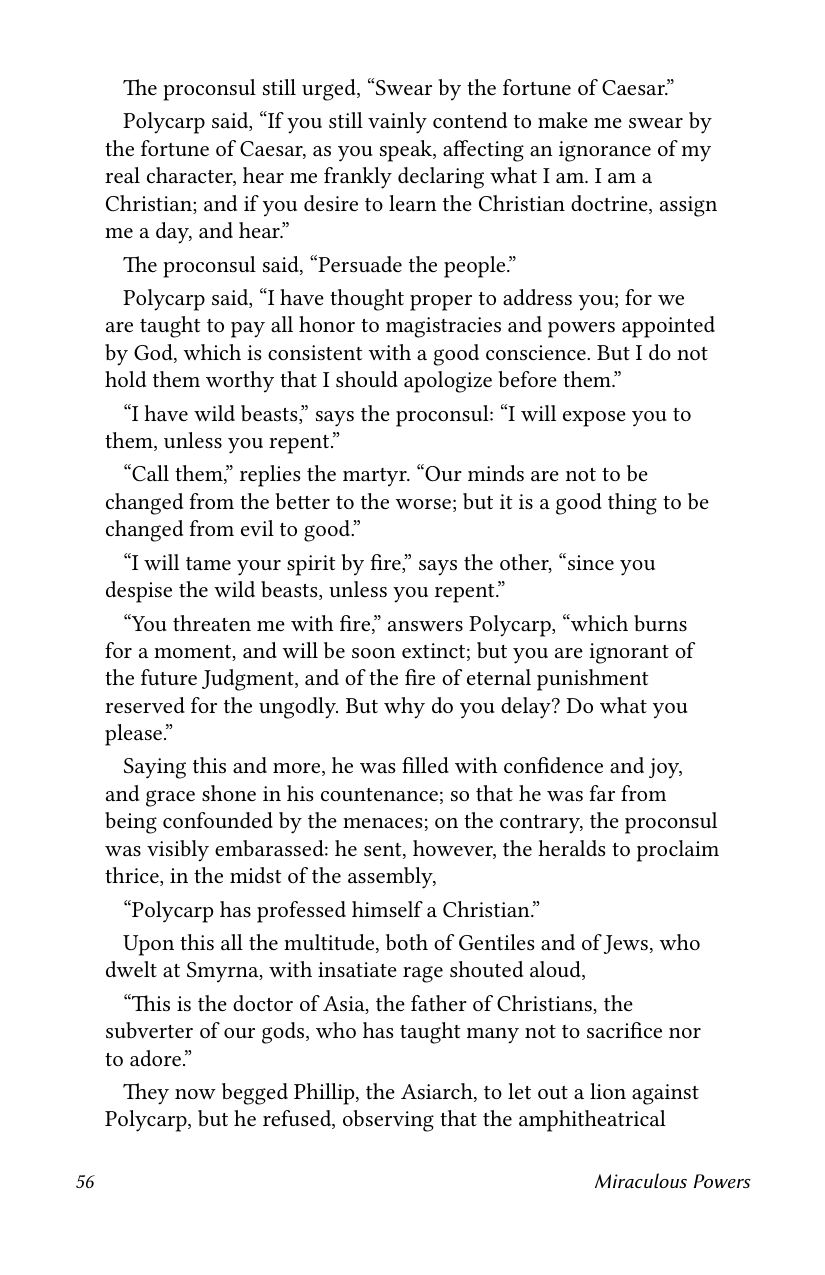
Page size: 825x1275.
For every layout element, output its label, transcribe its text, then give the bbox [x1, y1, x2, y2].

text “This is the doctor of Asia, the father of Christians, the subverter of our gods, who has taught many not to sacrifice nor to adore.” [105, 991, 720, 1072]
text They now begged Phillip, the Asiarch, to let out a lion against Polycarp, but he refused, observing that the amphitheatrical [105, 1079, 720, 1132]
text The proconsul said, “Persuade the people.” [105, 251, 720, 278]
text Saying this and more, he was filled with confidence and joy, and grace shone in his countenance; so that he was far from being confounded by the menaces; on the contrary, the proconsul was visibly embarassed: he sent, however, the heralds to proclaim thrice, in the midst of the assembly, [105, 753, 720, 889]
text Polycarp said, “If you still vainly contend to make me swear by the fortune of Caesar, as you speak, affecting an ignorance of my real character, hear me frankly declaring what I am. I am a Christian; and if you desire to learn the Christian doctrine, assign me a day, and hear.” [105, 108, 720, 244]
text “I have wild beasts,” says the proconsul: “I will expose you to them, unless you repent.” [105, 401, 720, 454]
text “Polycarp has professed himself a Christian.” [105, 896, 720, 923]
text “Call them,” replies the martyr. “Our minds are not to be changed from the better to the worse; but it is a good thing to be changed from evil to good.” [105, 461, 720, 542]
text Upon this all the multitude, both of Gentiles and of Jews, who dwelt at Smyrna, with insatiate rage shouted aloud, [105, 930, 720, 983]
text “You threaten me with fire,” answers Polycarp, “which burns for a moment, and will be soon extinct; but you are ignorant of the future Judgment, and of the fire of eternal punishment reserved for the ungodly. But why do you delay? Do what you please.” [105, 610, 720, 746]
text Polycarp said, “I have thought proper to address you; for we are taught to pay all honor to magistracies and powers appointed by God, which is consistent with a good conscience. But I do not hold them worthy that I should apologize before them.” [105, 285, 720, 393]
text “I will tame your spirit by fire,” says the other, “since you despise the wild beasts, unless you repent.” [105, 549, 720, 603]
text The proconsul still urged, “Swear by the fortune of Caesar.” [105, 75, 720, 101]
